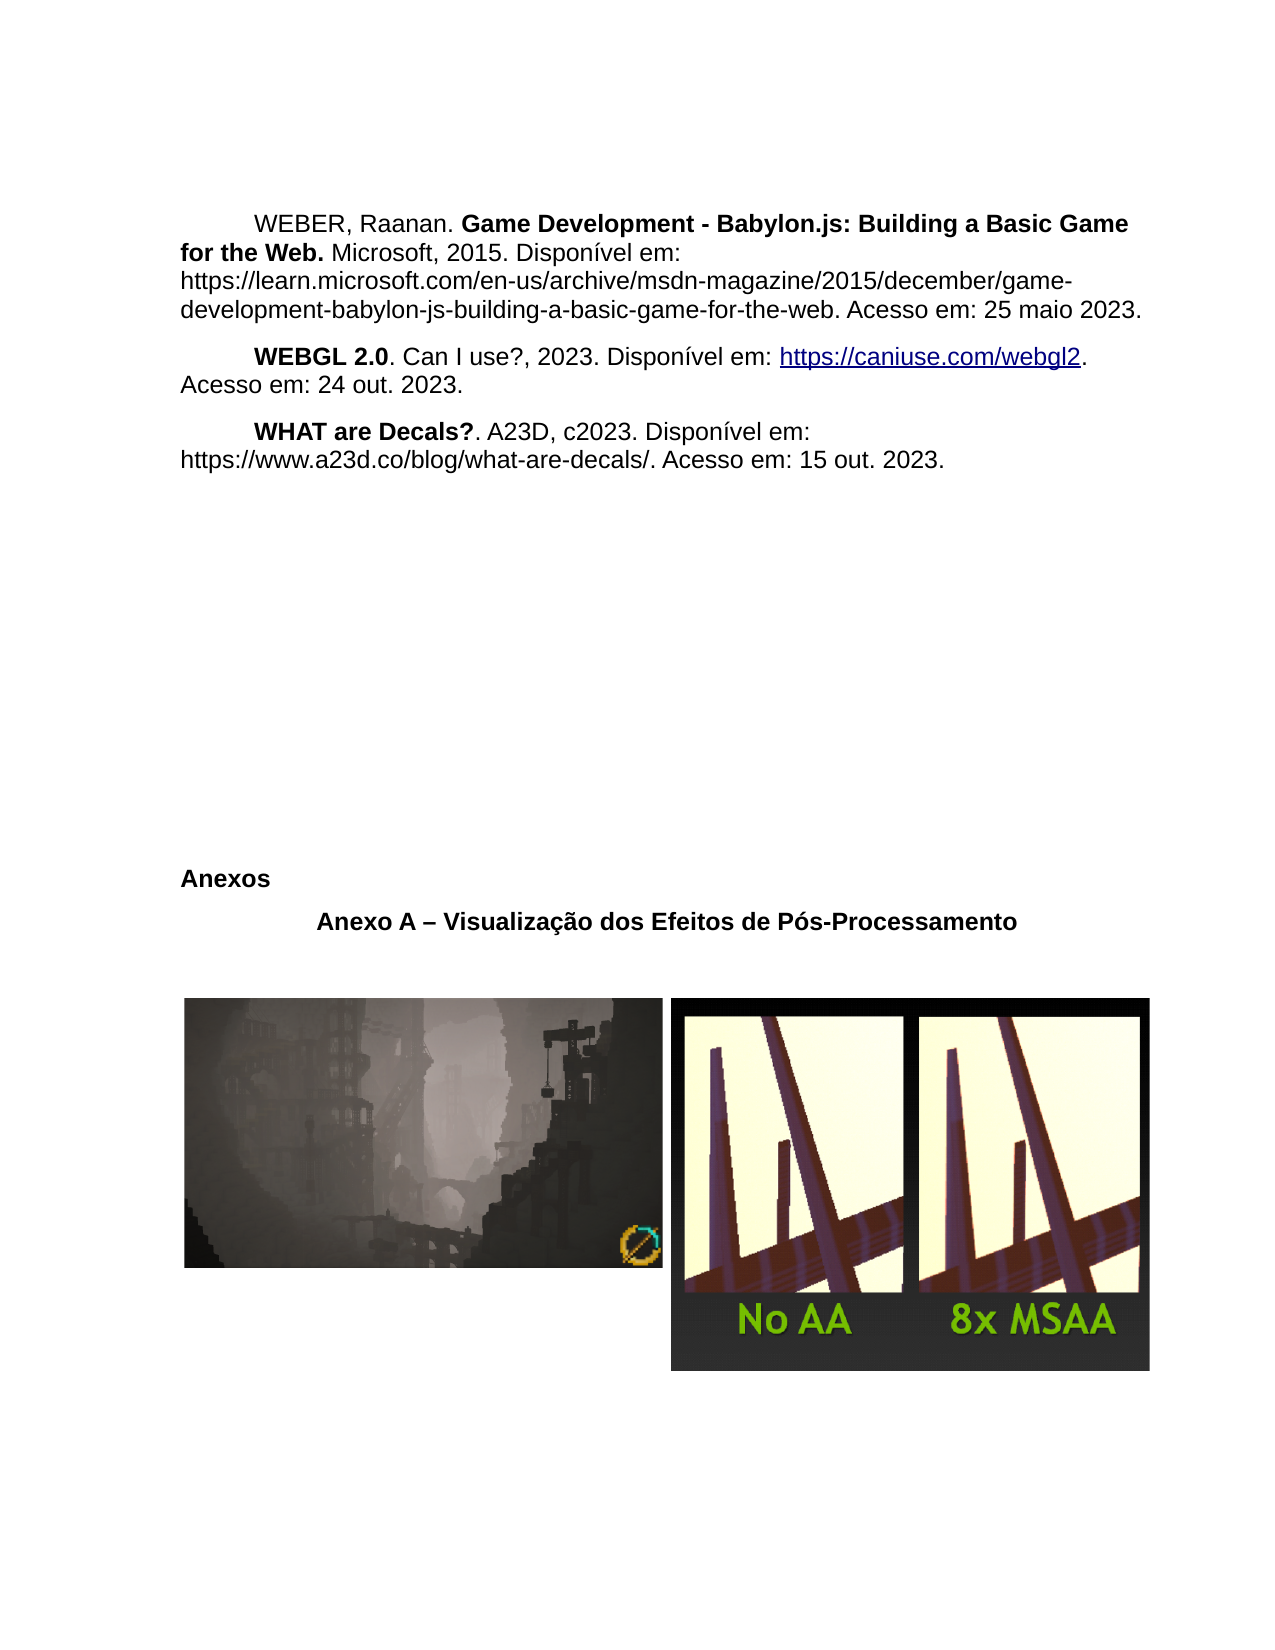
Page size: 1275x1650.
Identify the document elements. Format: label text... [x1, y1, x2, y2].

title Anexo A – Visualização dos Efeitos de Pós-Processamento [180, 907, 1154, 936]
table_header [667, 993, 1154, 1405]
text WEBGL 2.0. Can I use?, 2023. Disponível em: https://caniuse.com/webgl2. Acesso em: 24 out. 2023. [180, 342, 1154, 399]
subtitle Anexos [180, 864, 1154, 892]
table_header [180, 993, 667, 1405]
picture [671, 998, 1150, 1371]
text WEBER, Raanan. Game Development - Babylon.js: Building a Basic Game for the Web. Microsoft, 2015. Disponível em: https://learn.microsoft.com/en-us/archive/msdn-magazine/2015/december/game-development-babylon-js-building-a-basic-game-for-the-web. Acesso em: 25 maio 2023. [180, 209, 1154, 324]
picture [184, 998, 663, 1268]
text WHAT are Decals?. A23D, c2023. Disponível em: https://www.a23d.co/blog/what-are-decals/. Acesso em: 15 out. 2023. [180, 417, 1154, 474]
